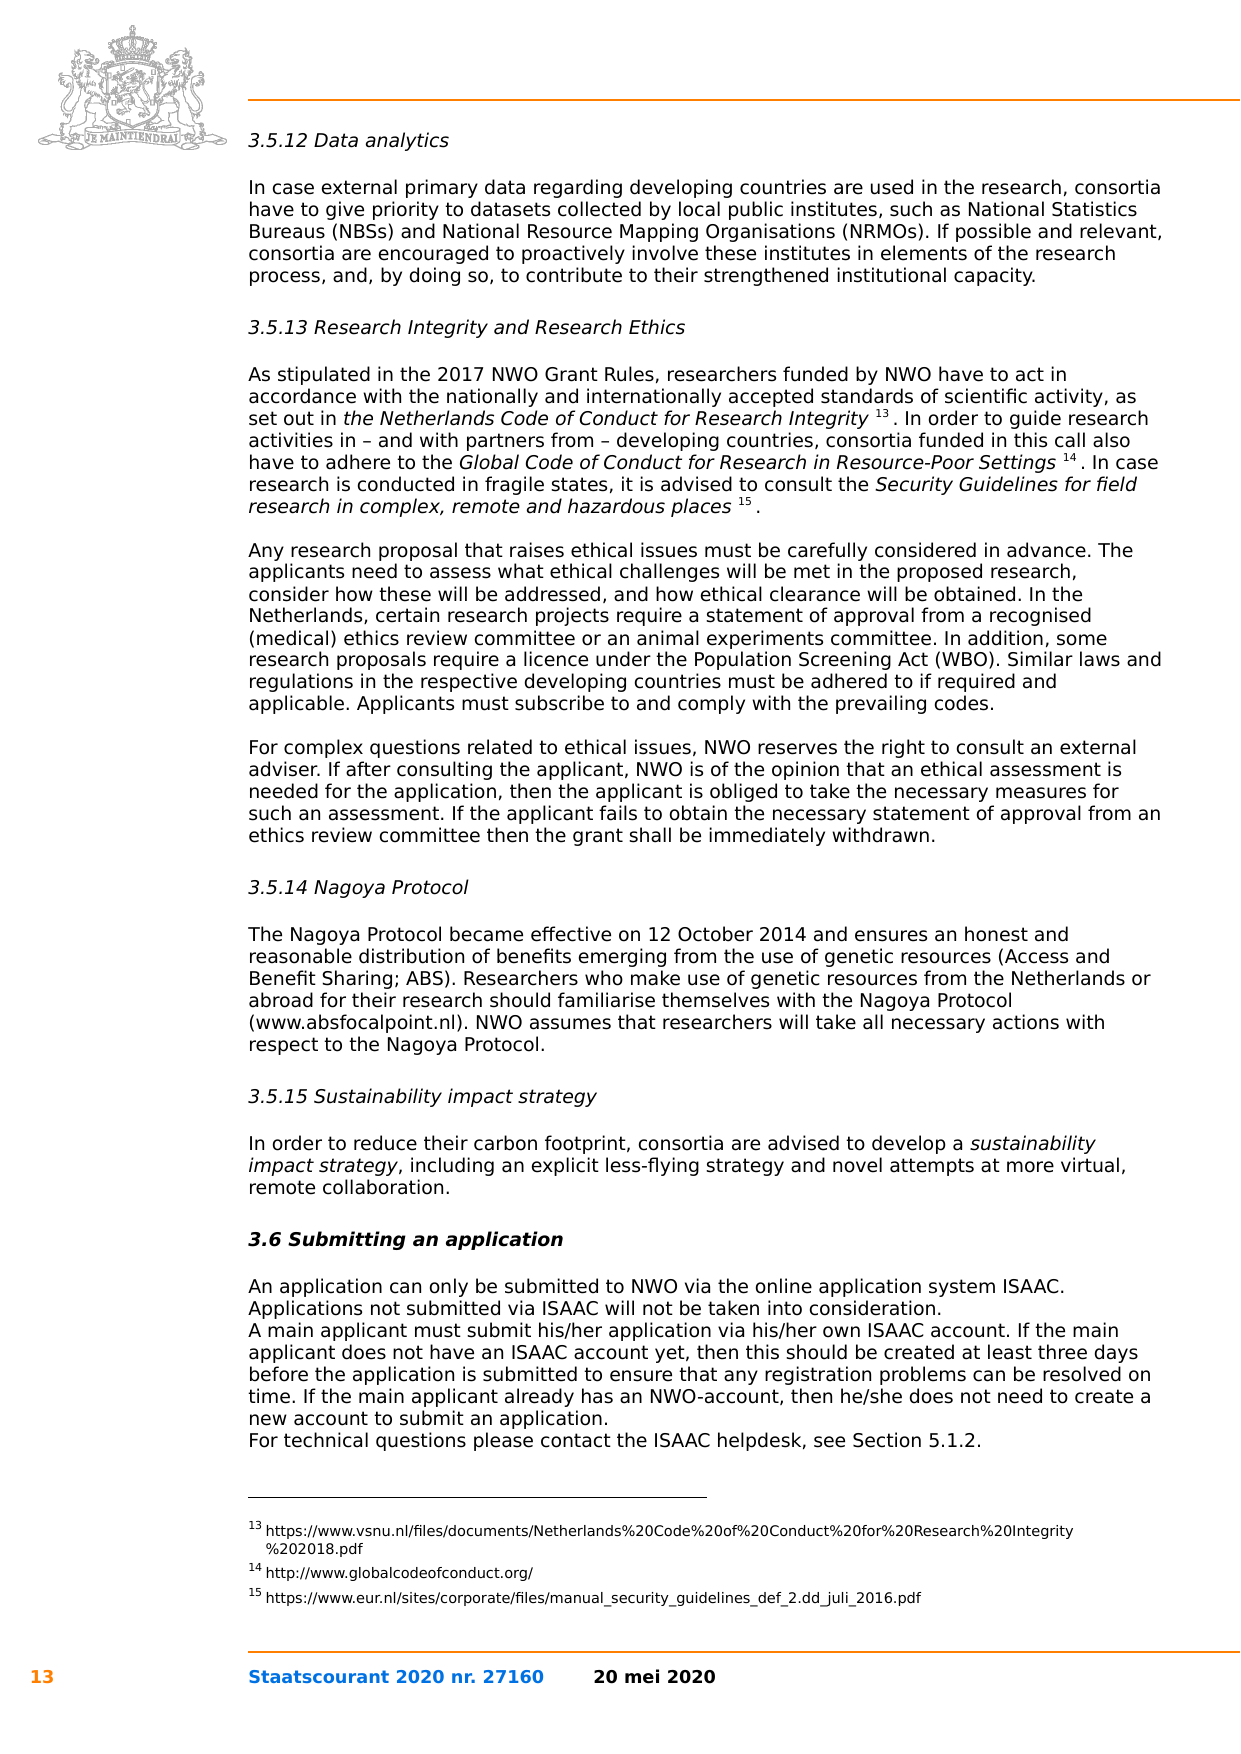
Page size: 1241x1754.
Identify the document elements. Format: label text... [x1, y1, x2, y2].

text https://www.vsnu.nl/files/documents/Netherlands%20Code%20of%20Conduct%20for%20Research%20Integrity%202018.pdf [248, 1519, 1163, 1558]
text For complex questions related to ethical issues, NWO reserves the right to consult an external adviser. If after consulting the applicant, NWO is of the opinion that an ethical assessment is needed for the application, then the applicant is obliged to take the necessary measures for such an assessment. If the applicant fails to obtain the necessary statement of approval from an ethics review committee then the grant shall be immediately withdrawn. [248, 737, 1163, 847]
subtitle 3.6 Submitting an application [248, 1229, 1163, 1251]
text For technical questions please contact the ISAAC helpdesk, see Section 5.1.2. [248, 1430, 1163, 1452]
subtitle 3.5.15 Sustainability impact strategy [248, 1086, 1163, 1108]
text Any research proposal that raises ethical issues must be carefully considered in advance. The applicants need to assess what ethical challenges will be met in the proposed research, consider how these will be addressed, and how ethical clearance will be obtained. In the Netherlands, certain research projects require a statement of approval from a recognised (medical) ethics review committee or an animal experiments committee. In addition, some research proposals require a licence under the Population Screening Act (WBO). Similar laws and regulations in the respective developing countries must be adhered to if required and applicable. Applicants must subscribe to and comply with the prevailing codes. [248, 539, 1163, 715]
text http://www.globalcodeofconduct.org/ [248, 1561, 1163, 1583]
text As stipulated in the 2017 NWO Grant Rules, researchers funded by NWO have to act in accordance with the nationally and internationally accepted standards of scientific activity, as set out in the Netherlands Code of Conduct for Research Integrity . In order to guide research activities in – and with partners from – developing countries, consortia funded in this call also have to adhere to the Global Code of Conduct for Research in Resource-Poor Settings . In case research is conducted in fragile states, it is advised to consult the Security Guidelines for field research in complex, remote and hazardous places . [248, 364, 1163, 518]
text In case external primary data regarding developing countries are used in the research, consortia have to give priority to datasets collected by local public institutes, such as National Statistics Bureaus (NBSs) and National Resource Mapping Organisations (NRMOs). If possible and relevant, consortia are encouraged to proactively involve these institutes in elements of the research process, and, by doing so, to contribute to their strengthened institutional capacity. [248, 177, 1163, 287]
subtitle 3.5.14 Nagoya Protocol [248, 877, 1163, 899]
text https://www.eur.nl/sites/corporate/files/manual_security_guidelines_def_2.dd_juli_2016.pdf [248, 1586, 1163, 1608]
subtitle 3.5.13 Research Integrity and Research Ethics [248, 317, 1163, 339]
text In order to reduce their carbon footprint, consortia are advised to develop a sustainability impact strategy, including an explicit less-flying strategy and novel attempts at more virtual, remote collaboration. [248, 1133, 1163, 1199]
picture [38, 25, 227, 150]
text An application can only be submitted to NWO via the online application system ISAAC. Applications not submitted via ISAAC will not be taken into consideration. [248, 1276, 1163, 1320]
text The Nagoya Protocol became effective on 12 October 2014 and ensures an honest and reasonable distribution of benefits emerging from the use of genetic resources (Access and Benefit Sharing; ABS). Researchers who make use of genetic resources from the Netherlands or abroad for their research should familiarise themselves with the Nagoya Protocol (www.absfocalpoint.nl). NWO assumes that researchers will take all necessary actions with respect to the Nagoya Protocol. [248, 924, 1163, 1056]
text A main applicant must submit his/her application via his/her own ISAAC account. If the main applicant does not have an ISAAC account yet, then this should be created at least three days before the application is submitted to ensure that any registration problems can be resolved on time. If the main applicant already has an NWO-account, then he/she does not need to create a new account to submit an application. [248, 1320, 1163, 1430]
subtitle 3.5.12 Data analytics [248, 130, 1163, 152]
